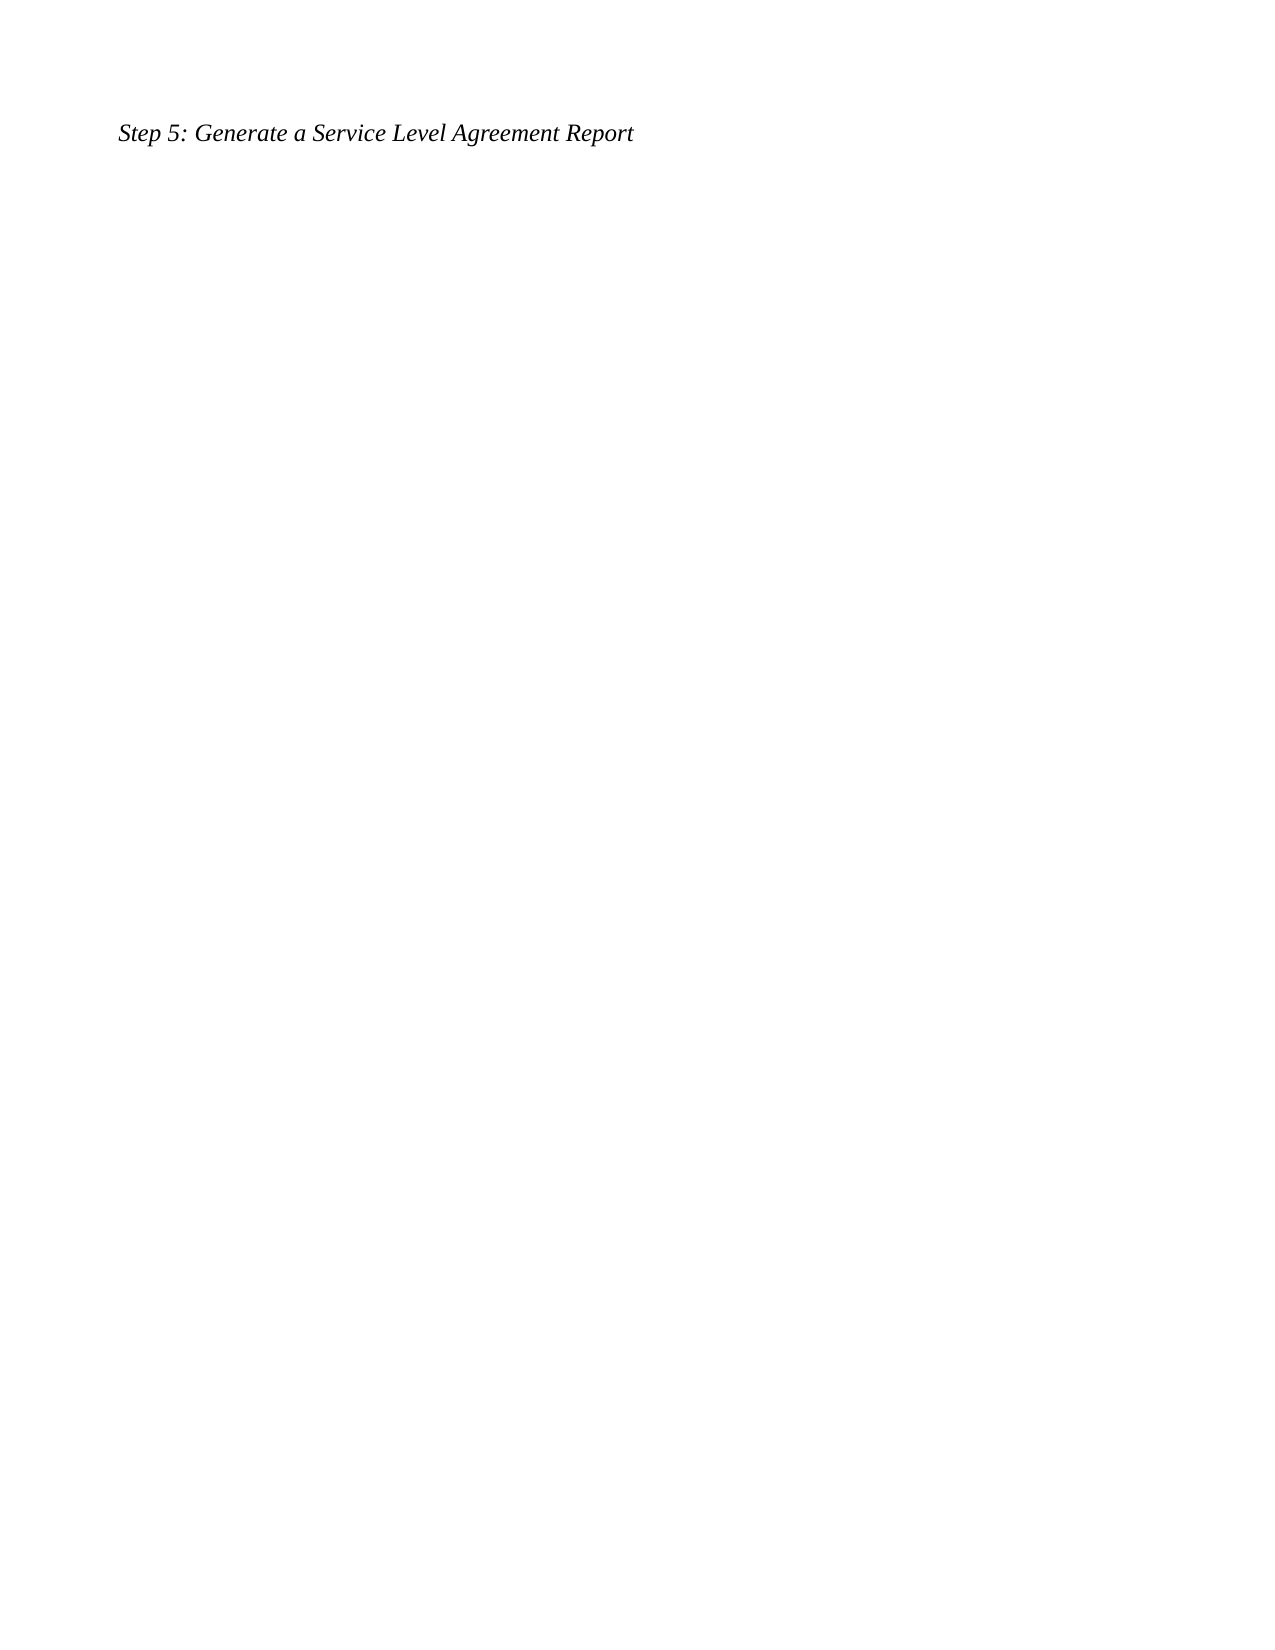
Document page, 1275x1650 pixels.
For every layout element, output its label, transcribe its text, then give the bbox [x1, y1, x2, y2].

text Step 5: Generate a Service Level Agreement Report [118, 118, 1157, 147]
